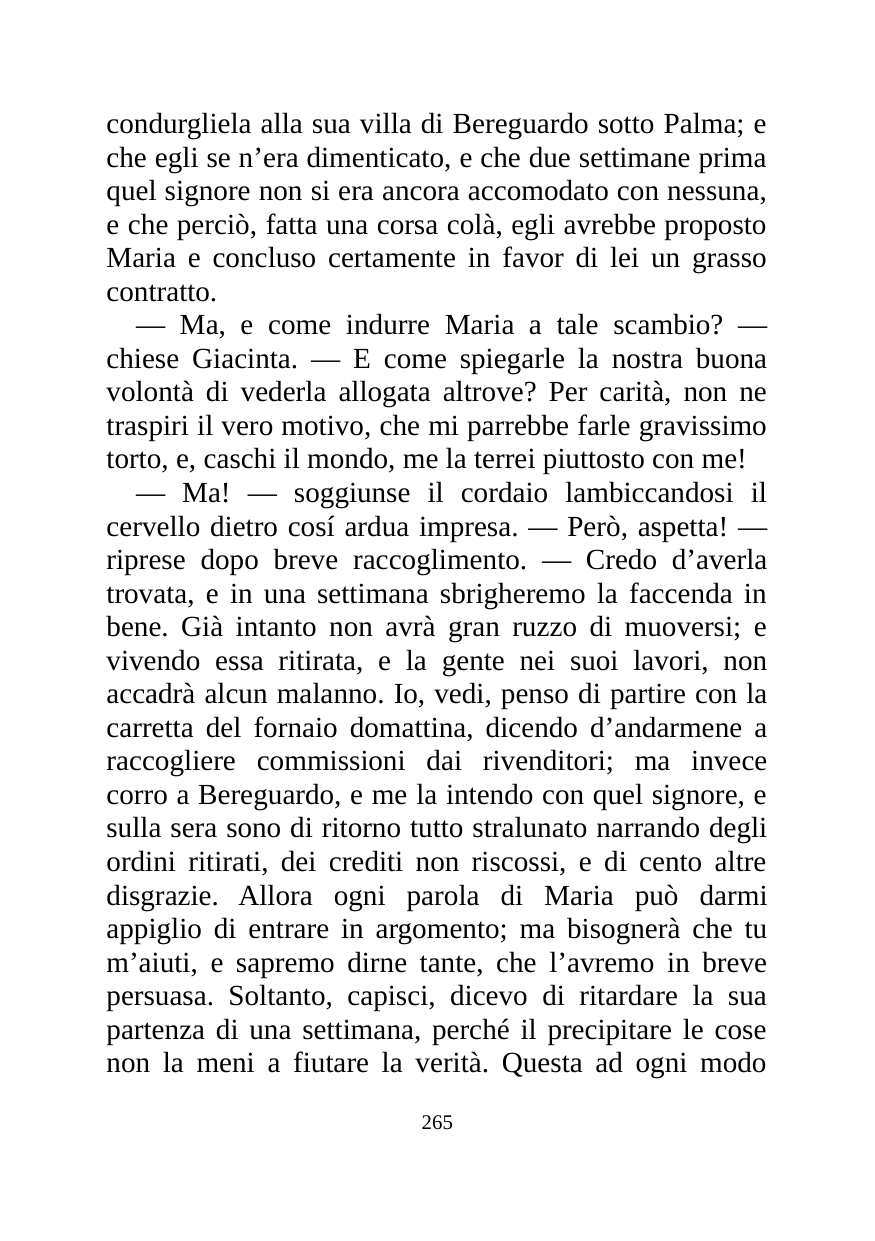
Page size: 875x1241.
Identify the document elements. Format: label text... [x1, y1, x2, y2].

text condurgliela alla sua villa di Bereguardo sotto Palma; e che egli se n’era dimenticato, e che due settimane prima quel signore non si era ancora accomodato con nessuna, e che perciò, fatta una corsa colà, egli avrebbe proposto Maria e concluso certamente in favor di lei un grasso contratto. [106, 106, 768, 307]
text — Ma, e come indurre Maria a tale scambio? — chiese Giacinta. — E come spiegarle la nostra buona volontà di vederla allogata altrove? Per carità, non ne traspiri il vero motivo, che mi parrebbe farle gravissimo torto, e, caschi il mondo, me la terrei piuttosto con me! [106, 307, 768, 475]
text — Ma! — soggiunse il cordaio lambiccandosi il cervello dietro cosí ardua impresa. — Però, aspetta! — riprese dopo breve raccoglimento. — Credo d’averla trovata, e in una settimana sbrigheremo la faccenda in bene. Già intanto non avrà gran ruzzo di muoversi; e vivendo essa ritirata, e la gente nei suoi lavori, non accadrà alcun malanno. Io, vedi, penso di partire con la carretta del fornaio domattina, dicendo d’andarmene a raccogliere commissioni dai rivenditori; ma invece corro a Bereguardo, e me la intendo con quel signore, e sulla sera sono di ritorno tutto stralunato narrando degli ordini ritirati, dei crediti non riscossi, e di cento altre disgrazie. Allora ogni parola di Maria può darmi appiglio di entrare in argomento; ma bisognerà che tu m’aiuti, e sapremo dirne tante, che l’avremo in breve persuasa. Soltanto, capisci, dicevo di ritardare la sua partenza di una settimana, perché il precipitare le cose non la meni a fiutare la verità. Questa ad ogni modo [106, 475, 768, 1079]
